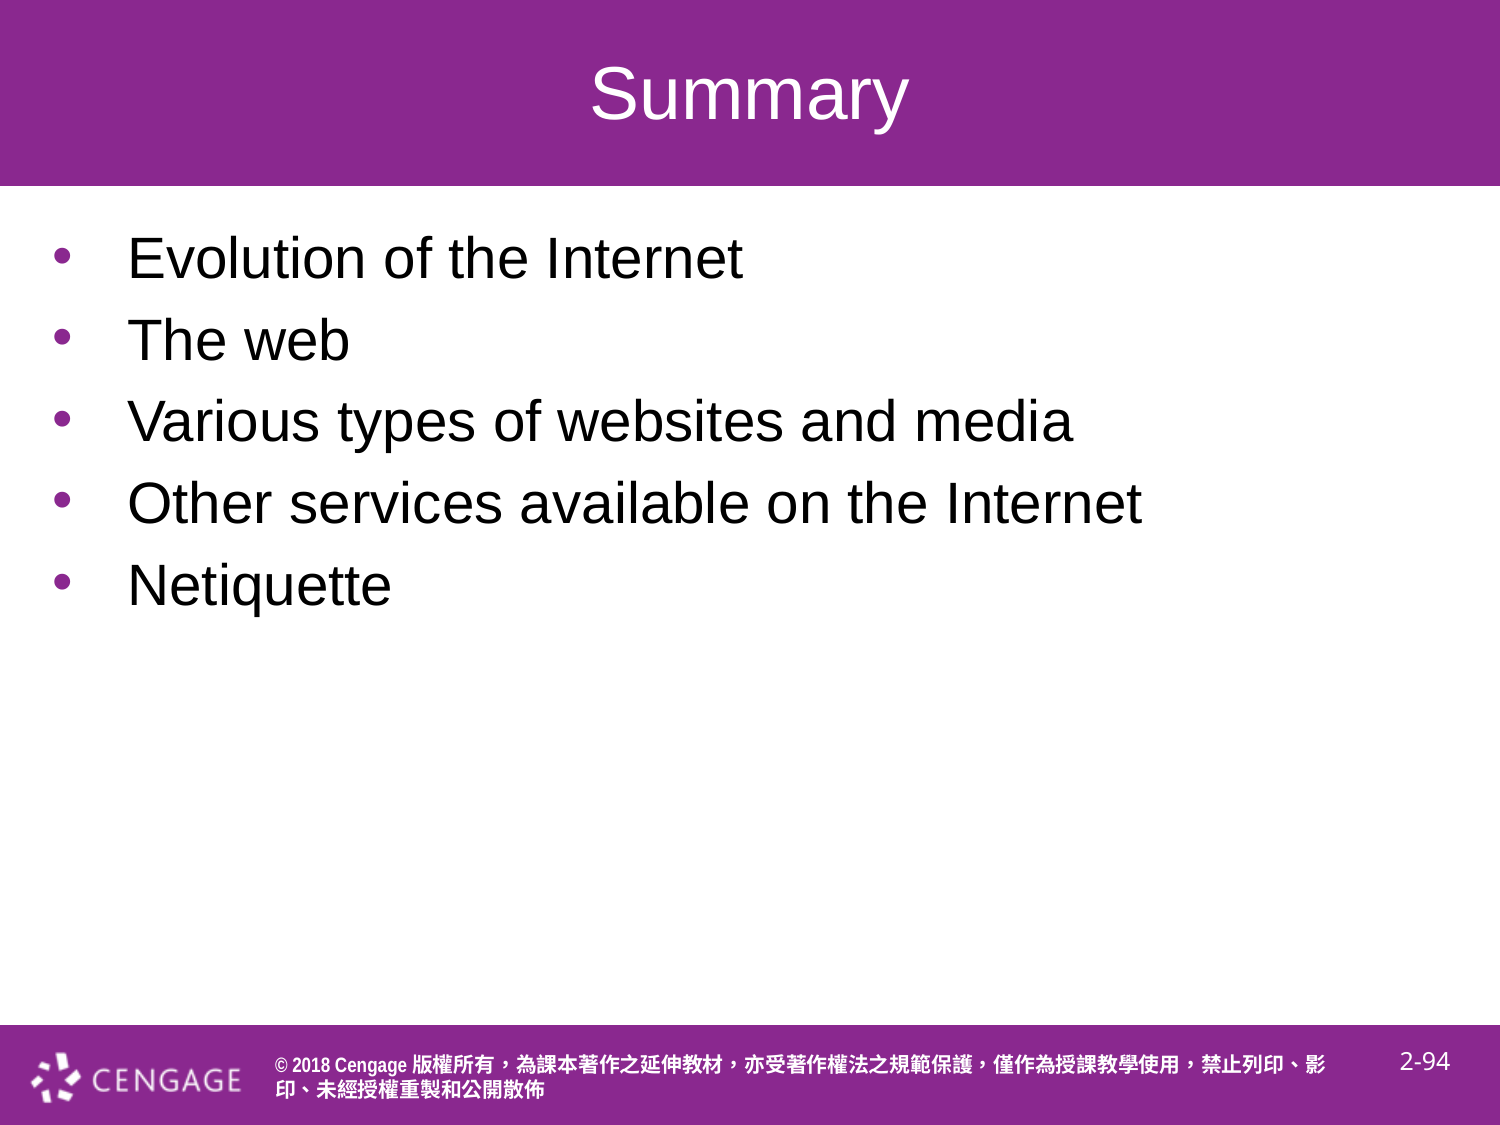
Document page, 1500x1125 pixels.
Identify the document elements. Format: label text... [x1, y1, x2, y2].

picture [21, 1043, 246, 1111]
list Evolution of the Internet The web Various types of websites and media Other services available on the Internet Netiquette [37, 212, 1475, 1005]
title Summary [7, 4, 1493, 175]
